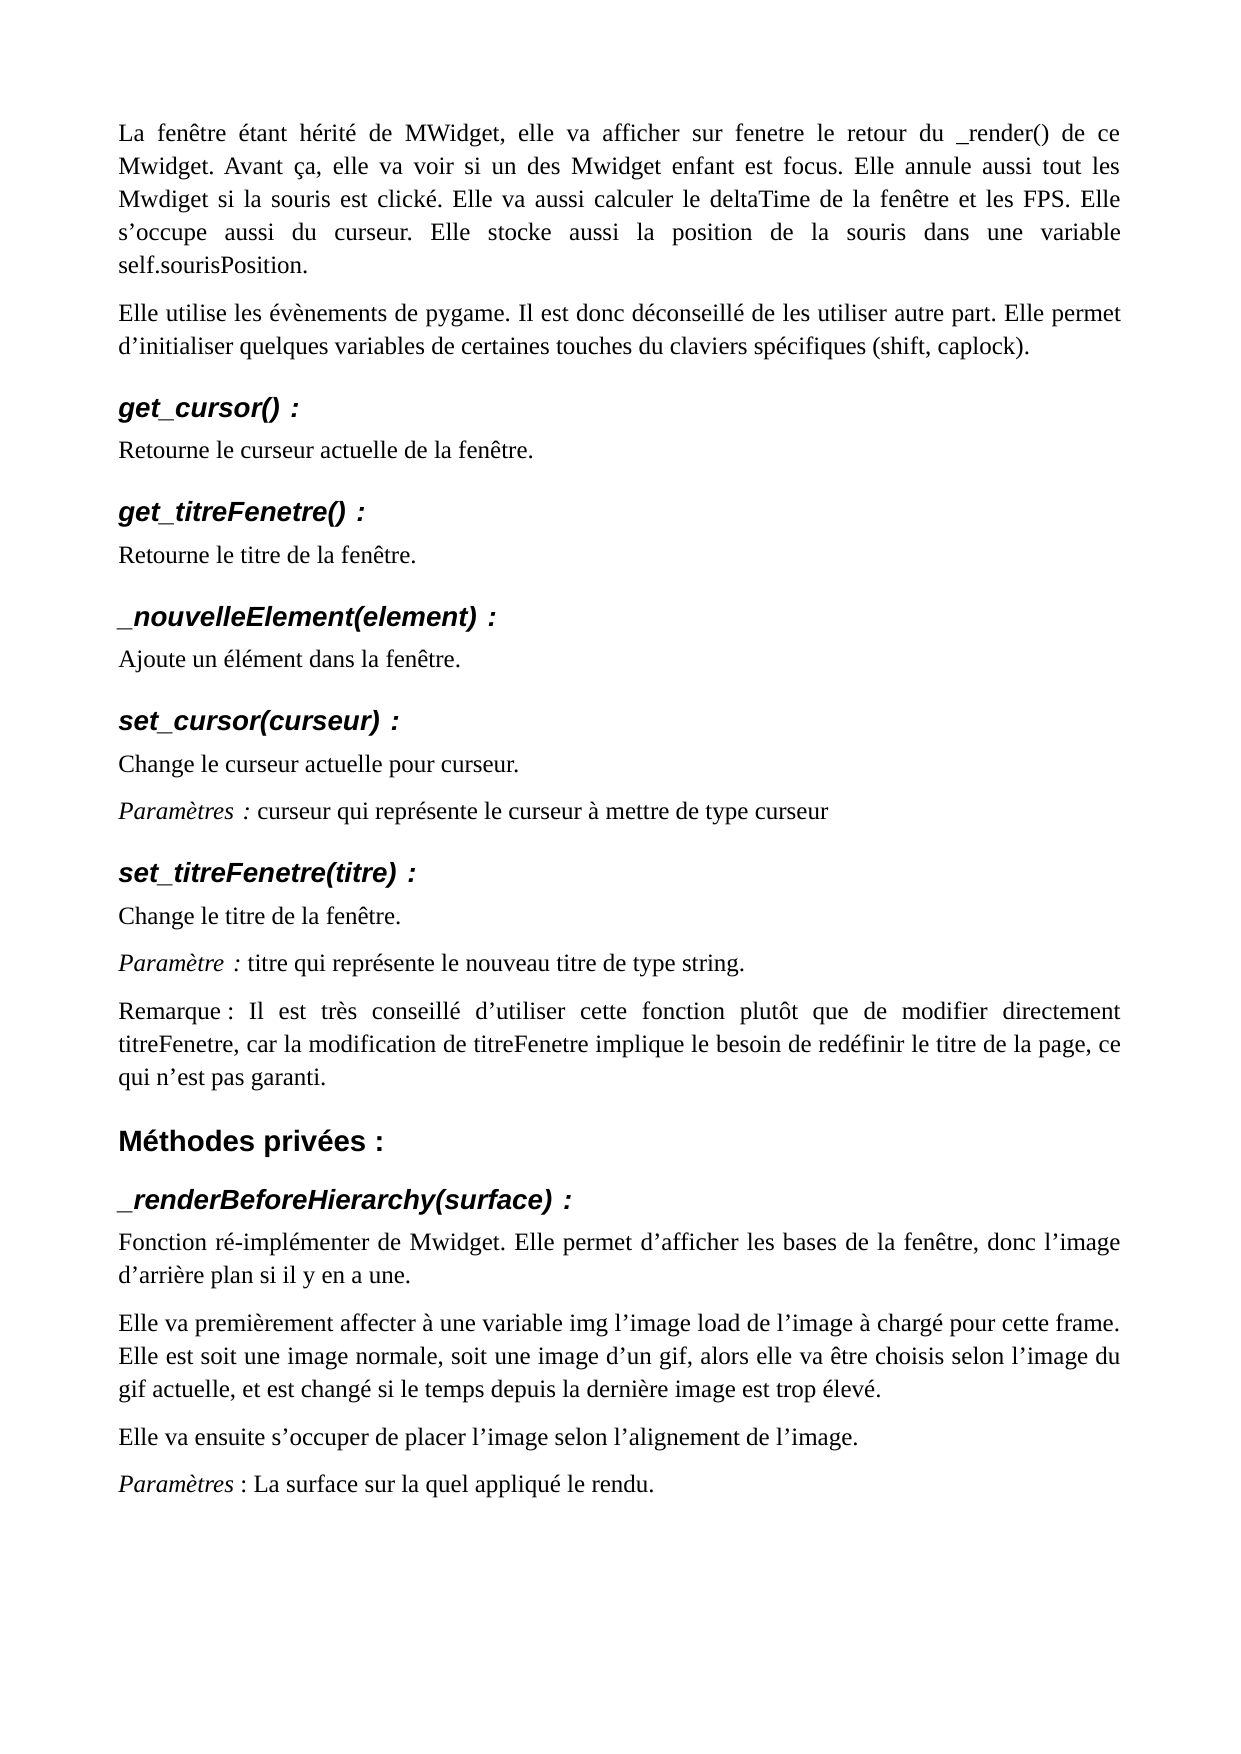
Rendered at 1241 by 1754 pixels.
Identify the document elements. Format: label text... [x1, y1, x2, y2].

text Paramètre : titre qui représente le nouveau titre de type string. [118, 948, 1122, 977]
text Change le titre de la fenêtre. [118, 901, 1122, 929]
text Elle utilise les évènements de pygame. Il est donc déconseillé de les utiliser autre part. Elle permet d’initialiser quelques variables de certaines touches du claviers spécifiques (shift, caplock). [118, 298, 1122, 359]
text Fonction ré-implémenter de Mwidget. Elle permet d’afficher les bases de la fenêtre, donc l’image d’arrière plan si il y en a une. [118, 1227, 1122, 1289]
text Remarque : Il est très conseillé d’utiliser cette fonction plutôt que de modifier directement titreFenetre, car la modification de titreFenetre implique le besoin de redéfinir le titre de la page, ce qui n’est pas garanti. [118, 996, 1122, 1091]
subtitle _nouvelleElement(element) : [118, 600, 1122, 632]
text Elle va premièrement affecter à une variable img l’image load de l’image à chargé pour cette frame. Elle est soit une image normale, soit une image d’un gif, alors elle va être choisis selon l’image du gif actuelle, et est changé si le temps depuis la dernière image est trop élevé. [118, 1308, 1122, 1403]
text Retourne le titre de la fenêtre. [118, 540, 1122, 568]
text Elle va ensuite s’occuper de placer l’image selon l’alignement de l’image. [118, 1422, 1122, 1450]
subtitle set_titreFenetre(titre) : [118, 856, 1122, 888]
text Ajoute un élément dans la fenêtre. [118, 644, 1122, 673]
text Retourne le curseur actuelle de la fenêtre. [118, 435, 1122, 464]
subtitle _renderBeforeHierarchy(surface) : [118, 1183, 1122, 1215]
text Change le curseur actuelle pour curseur. [118, 749, 1122, 777]
subtitle get_cursor() : [118, 391, 1122, 423]
text La fenêtre étant hérité de MWidget, elle va afficher sur fenetre le retour du _render() de ce Mwidget. Avant ça, elle va voir si un des Mwidget enfant est focus. Elle annule aussi tout les Mwdiget si la souris est clické. Elle va aussi calculer le deltaTime de la fenêtre et les FPS. Elle s’occupe aussi du curseur. Elle stocke aussi la position de la souris dans une variable self.sourisPosition. [118, 118, 1122, 279]
subtitle set_cursor(curseur) : [118, 704, 1122, 736]
text Paramètres : La surface sur la quel appliqué le rendu. [118, 1469, 1122, 1498]
subtitle Méthodes privées : [118, 1124, 1122, 1158]
text Paramètres : curseur qui représente le curseur à mettre de type curseur [118, 796, 1122, 825]
subtitle get_titreFenetre() : [118, 495, 1122, 527]
